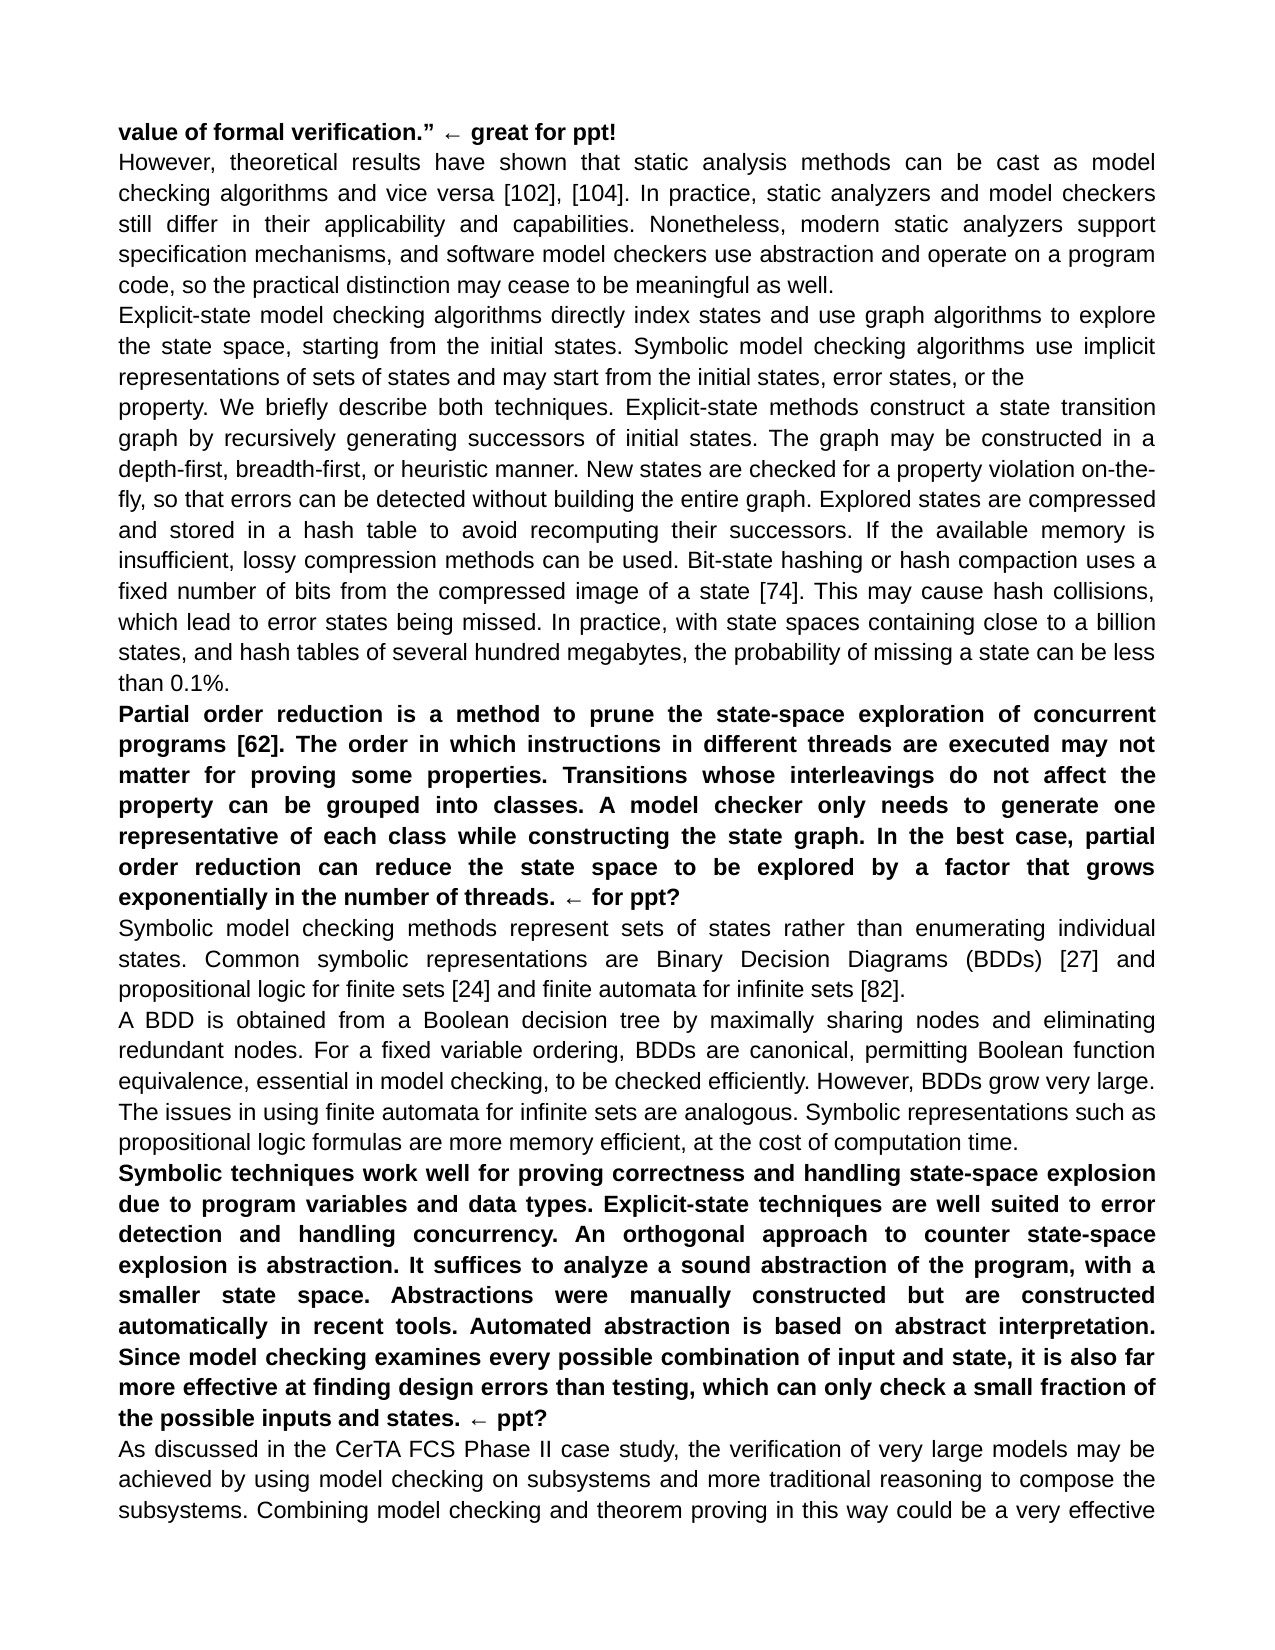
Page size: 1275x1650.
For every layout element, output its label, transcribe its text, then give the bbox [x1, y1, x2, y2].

text A BDD is obtained from a Boolean decision tree by maximally sharing nodes and eliminating redundant nodes. For a fixed variable ordering, BDDs are canonical, permitting Boolean function equivalence, essential in model checking, to be checked efficiently. However, BDDs grow very large. The issues in using finite automata for infinite sets are analogous. Symbolic representations such as propositional logic formulas are more memory efficient, at the cost of computation time. [118, 1006, 1157, 1156]
text Explicit-state model checking algorithms directly index states and use graph algorithms to explore the state space, starting from the initial states. Symbolic model checking algorithms use implicit representations of sets of states and may start from the initial states, error states, or the [118, 302, 1157, 390]
text value of formal verification.” ← great for ppt! [118, 118, 1157, 145]
text As discussed in the CerTA FCS Phase II case study, the verification of very large models may be achieved by using model checking on subsystems and more traditional reasoning to compose the subsystems. Combining model checking and theorem proving in this way could be a very effective [118, 1435, 1157, 1523]
text However, theoretical results have shown that static analysis methods can be cast as model checking algorithms and vice versa [102], [104]. In practice, static analyzers and model checkers still differ in their applicability and capabilities. Nonetheless, modern static analyzers support specification mechanisms, and software model checkers use abstraction and operate on a program code, so the practical distinction may cease to be meaningful as well. [118, 149, 1157, 298]
text Partial order reduction is a method to prune the state-space exploration of concurrent programs [62]. The order in which instructions in different threads are executed may not matter for proving some properties. Transitions whose interleavings do not affect the property can be grouped into classes. A model checker only needs to generate one representative of each class while constructing the state graph. In the best case, partial order reduction can reduce the state space to be explored by a factor that grows exponentially in the number of threads. ← for ppt? [118, 700, 1157, 911]
text property. We briefly describe both techniques. Explicit-state methods construct a state transition graph by recursively generating successors of initial states. The graph may be constructed in a depth-first, breadth-first, or heuristic manner. New states are checked for a property violation on-the-fly, so that errors can be detected without building the entire graph. Explored states are compressed and stored in a hash table to avoid recomputing their successors. If the available memory is insufficient, lossy compression methods can be used. Bit-state hashing or hash compaction uses a fixed number of bits from the compressed image of a state [74]. This may cause hash collisions, which lead to error states being missed. In practice, with state spaces containing close to a billion states, and hash tables of several hundred megabytes, the probability of missing a state can be less than 0.1%. [118, 394, 1157, 696]
text Symbolic techniques work well for proving correctness and handling state-space explosion due to program variables and data types. Explicit-state techniques are well suited to error detection and handling concurrency. An orthogonal approach to counter state-space explosion is abstraction. It suffices to analyze a sound abstraction of the program, with a smaller state space. Abstractions were manually constructed but are constructed automatically in recent tools. Automated abstraction is based on abstract interpretation. Since model checking examines every possible combination of input and state, it is also far more effective at finding design errors than testing, which can only check a small fraction of the possible inputs and states. ← ppt? [118, 1159, 1157, 1431]
text Symbolic model checking methods represent sets of states rather than enumerating individual states. Common symbolic representations are Binary Decision Diagrams (BDDs) [27] and propositional logic for finite sets [24] and finite automata for infinite sets [82]. [118, 914, 1157, 1002]
